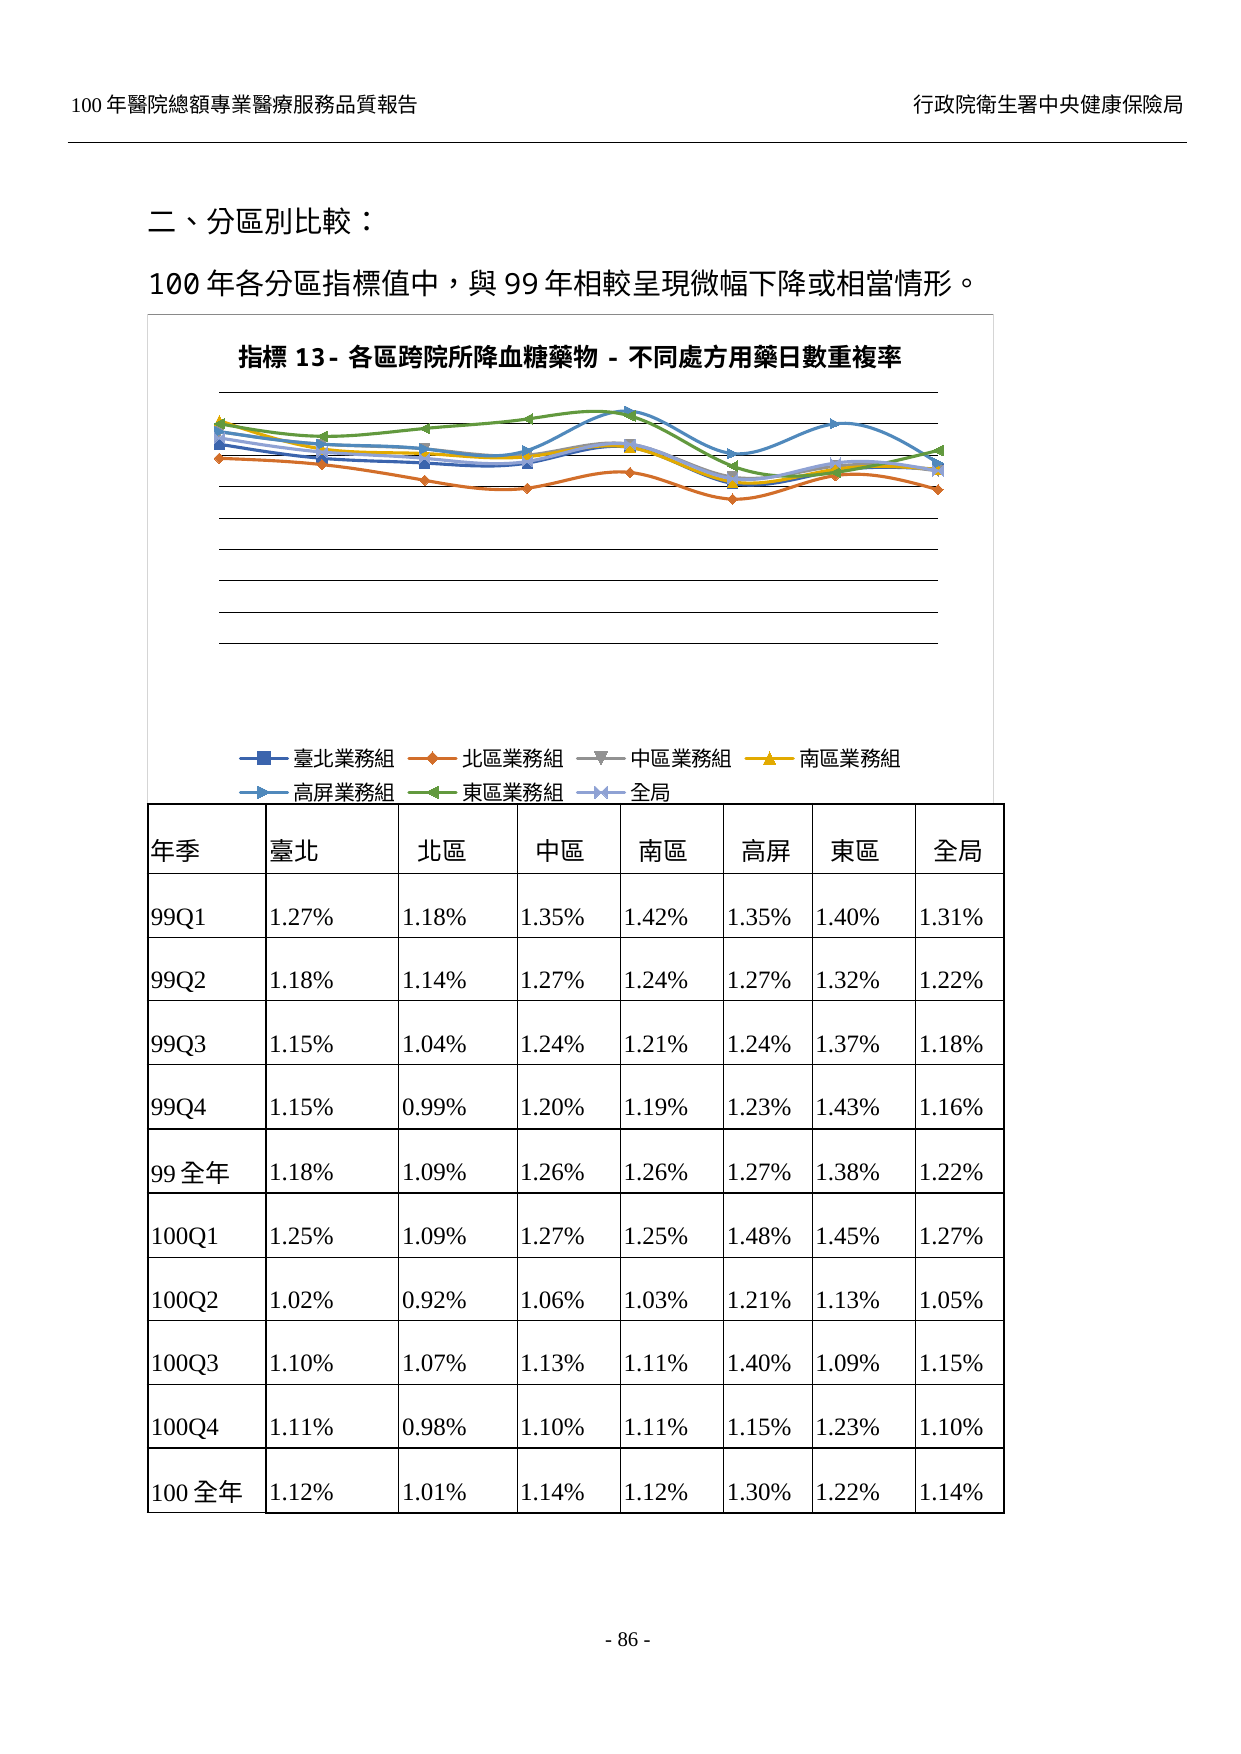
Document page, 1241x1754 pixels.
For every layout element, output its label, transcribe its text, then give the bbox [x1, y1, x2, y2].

table_cell 1.12% [621, 1449, 723, 1512]
table_cell 1.35% [518, 874, 620, 937]
table_cell 1.27% [724, 938, 812, 1000]
table_cell 1.24% [621, 938, 723, 1000]
table_cell 1.15% [267, 1065, 398, 1127]
table_cell 1.35% [724, 874, 812, 937]
table_cell 1.42% [621, 874, 723, 937]
table_cell 1.22% [916, 938, 1003, 1000]
table_cell 1.10% [916, 1385, 1003, 1447]
table_cell 1.11% [621, 1385, 723, 1447]
table_cell 1.10% [267, 1321, 398, 1384]
table_cell 0.92% [399, 1258, 517, 1320]
table_cell 100Q1 [149, 1194, 265, 1257]
table_cell 1.07% [399, 1321, 517, 1384]
table_cell 1.12% [267, 1449, 398, 1512]
table_cell 99Q2 [149, 938, 265, 1000]
table_cell 1.06% [518, 1258, 620, 1320]
table_cell 1.04% [399, 1001, 517, 1064]
text 100年各分區指標值中，與99年相較呈現微幅下降或相當情形。 [148, 240, 1107, 303]
table_cell 1.21% [621, 1001, 723, 1064]
table_cell 1.48% [724, 1194, 812, 1257]
table_cell 1.45% [813, 1194, 915, 1257]
table_cell 1.14% [916, 1449, 1003, 1512]
table_cell 1.32% [813, 938, 915, 1000]
table_cell 1.09% [813, 1321, 915, 1384]
table_header 南區 [621, 805, 723, 873]
table_cell 1.27% [916, 1194, 1003, 1257]
table_cell 100Q4 [149, 1385, 265, 1447]
table_header 高屏 [724, 805, 812, 873]
table_cell 1.37% [813, 1001, 915, 1064]
table_cell 1.09% [399, 1194, 517, 1257]
table_cell 1.21% [724, 1258, 812, 1320]
table_cell 1.19% [621, 1065, 723, 1127]
table_cell 1.05% [916, 1258, 1003, 1320]
table_cell 1.10% [518, 1385, 620, 1447]
table_header 中區 [518, 805, 620, 873]
table_cell 100Q3 [149, 1321, 265, 1384]
table_cell 1.40% [724, 1321, 812, 1384]
table_cell 1.11% [621, 1321, 723, 1384]
table_cell 1.26% [518, 1130, 620, 1192]
table_cell 1.26% [621, 1130, 723, 1192]
table_cell 1.14% [399, 938, 517, 1000]
table_cell 1.25% [621, 1194, 723, 1257]
table_cell 1.18% [399, 874, 517, 937]
table_cell 100Q2 [149, 1258, 265, 1320]
table_cell 1.20% [518, 1065, 620, 1127]
table_cell 1.01% [399, 1449, 517, 1512]
table_cell 1.25% [267, 1194, 398, 1257]
table_cell 1.03% [621, 1258, 723, 1320]
table_header 東區 [813, 805, 915, 873]
table_cell 1.27% [518, 938, 620, 1000]
table_cell 0.99% [399, 1065, 517, 1127]
table_header 臺北 [267, 805, 398, 873]
table_cell 1.27% [518, 1194, 620, 1257]
table_cell 1.15% [267, 1001, 398, 1064]
table_cell 1.38% [813, 1130, 915, 1192]
table_cell 1.22% [916, 1130, 1003, 1192]
table_cell 1.16% [916, 1065, 1003, 1127]
table_cell 1.31% [916, 874, 1003, 937]
table_cell 1.18% [267, 1130, 398, 1192]
table_cell 1.02% [267, 1258, 398, 1320]
table_cell 1.14% [518, 1449, 620, 1512]
table_cell 100全年 [149, 1449, 265, 1512]
table_cell 1.30% [724, 1449, 812, 1512]
table_cell 1.43% [813, 1065, 915, 1127]
table_cell 1.24% [518, 1001, 620, 1064]
table_cell 1.15% [724, 1385, 812, 1447]
table_cell 1.23% [724, 1065, 812, 1127]
table_cell 99Q3 [149, 1001, 265, 1064]
table_cell 99Q4 [149, 1065, 265, 1127]
table_cell 1.27% [724, 1130, 812, 1192]
table_cell 1.11% [267, 1385, 398, 1447]
table_cell 1.18% [916, 1001, 1003, 1064]
table_cell 1.13% [813, 1258, 915, 1320]
table_cell 1.22% [813, 1449, 915, 1512]
table_cell 1.13% [518, 1321, 620, 1384]
table_header 北區 [399, 805, 517, 873]
table_cell 0.98% [399, 1385, 517, 1447]
table_cell 99Q1 [149, 874, 265, 937]
table_cell 1.18% [267, 938, 398, 1000]
table_cell 1.09% [399, 1130, 517, 1192]
text 二、分區別比較： [148, 178, 1107, 240]
table_cell 1.24% [724, 1001, 812, 1064]
table_header 年季 [149, 805, 265, 873]
table_cell 1.27% [267, 874, 398, 937]
table_cell 1.40% [813, 874, 915, 937]
table_cell 1.23% [813, 1385, 915, 1447]
table_cell 1.15% [916, 1321, 1003, 1384]
table_header 全局 [916, 805, 1003, 873]
table_cell 99全年 [149, 1130, 265, 1192]
